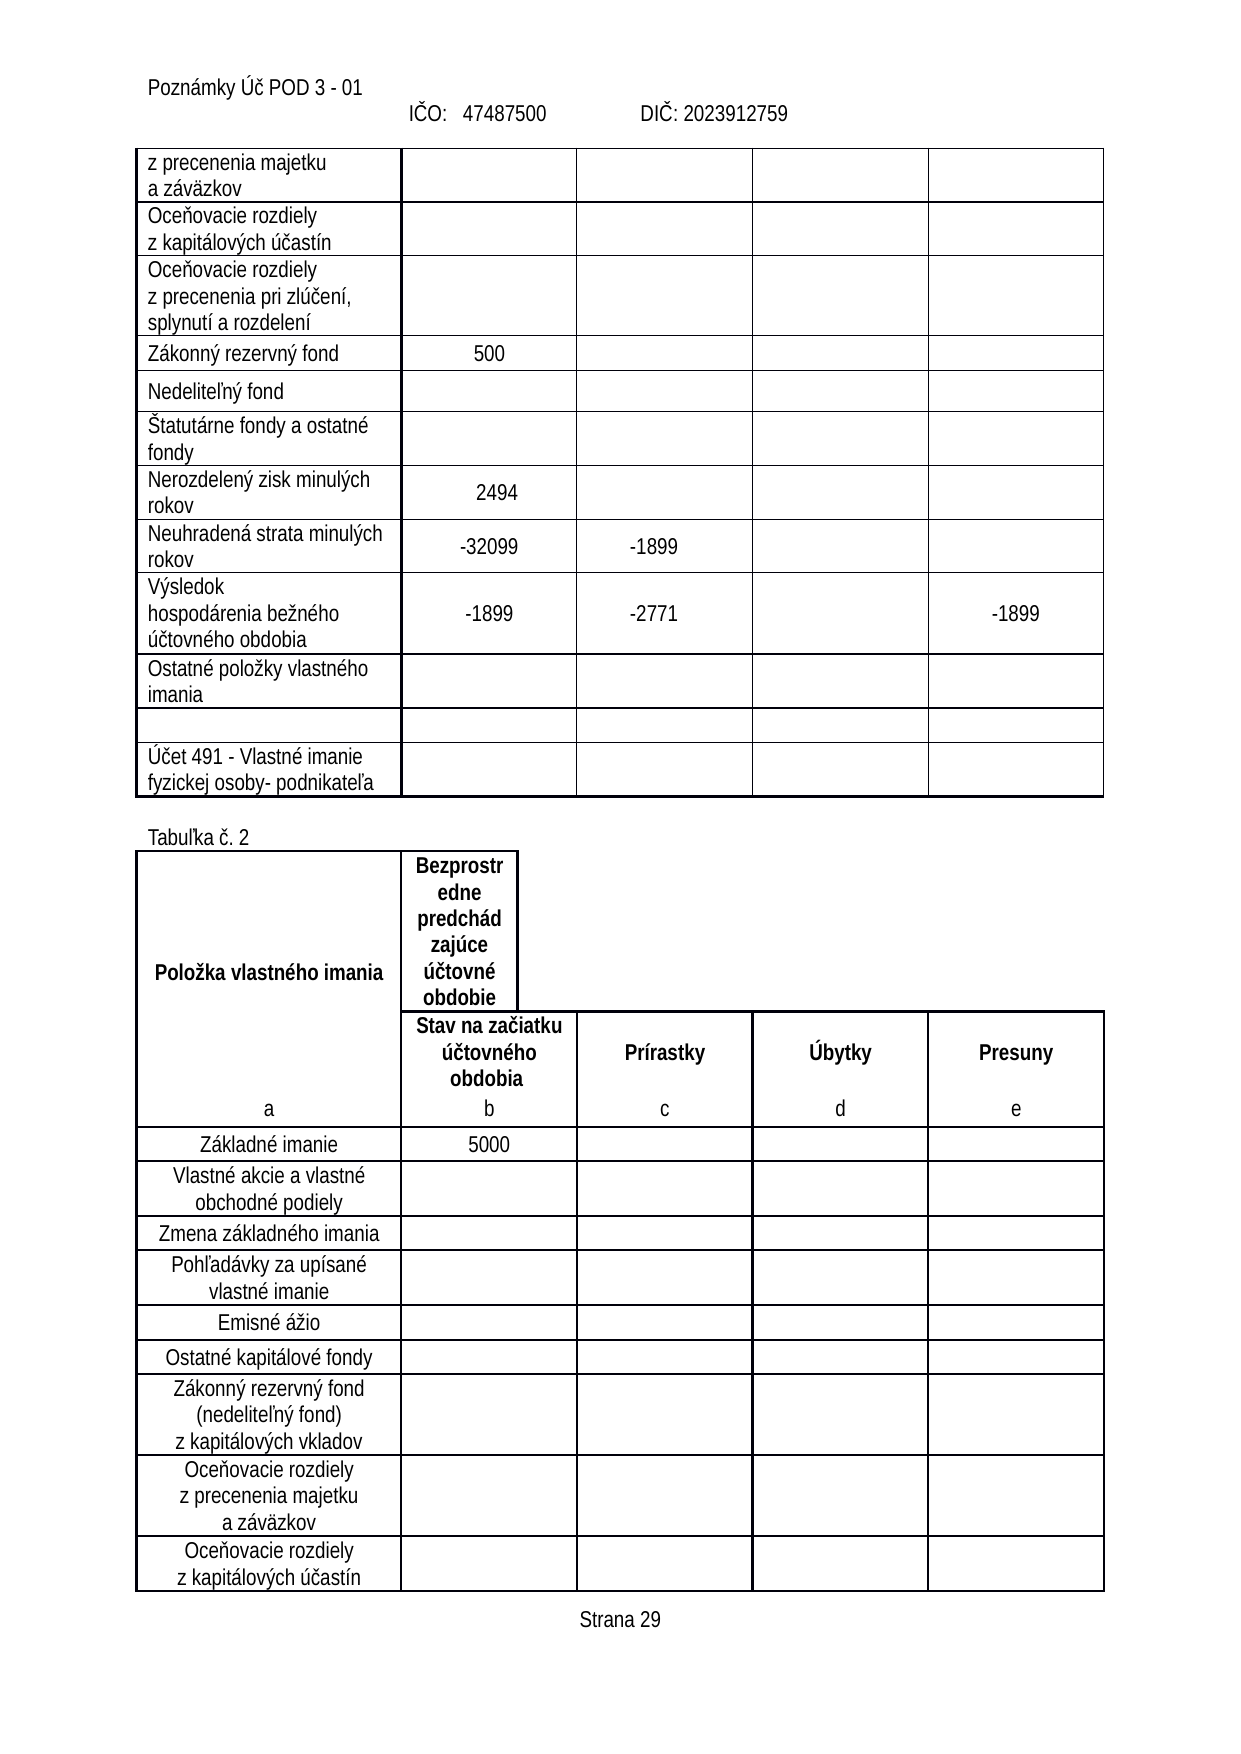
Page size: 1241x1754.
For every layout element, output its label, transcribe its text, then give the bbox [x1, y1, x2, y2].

table_cell [577, 371, 752, 411]
table_cell [403, 256, 576, 335]
table_cell [754, 1456, 927, 1535]
table_cell 2494 [403, 466, 576, 518]
table_cell [753, 203, 928, 255]
table_cell z precenenia majetku a záväzkov [138, 149, 400, 201]
table_cell [577, 149, 752, 201]
table_cell Základné imanie [138, 1128, 400, 1160]
table_cell [929, 1306, 1103, 1338]
table_cell Nedeliteľný fond [138, 371, 400, 411]
table_cell Ostatné položky vlastného imania [138, 655, 400, 707]
table_cell -2771 [577, 573, 752, 652]
table_cell [929, 466, 1103, 518]
table_cell [754, 1306, 927, 1338]
table_cell [753, 412, 928, 465]
table_cell [403, 203, 576, 255]
table_cell [753, 256, 928, 335]
table_cell [929, 1128, 1103, 1160]
table_header Položka vlastného imania [138, 852, 400, 1091]
table_cell [578, 1456, 751, 1535]
table_cell [929, 412, 1103, 465]
table_cell [402, 1162, 576, 1215]
table_cell [403, 655, 576, 707]
table_cell Zákonný rezervný fond (nedeliteľný fond) z kapitálových vkladov [138, 1375, 400, 1454]
table_cell [138, 709, 400, 742]
table_cell [929, 256, 1103, 335]
table_header [928, 850, 1104, 1010]
table_cell [754, 1537, 927, 1590]
table_cell [929, 1341, 1103, 1373]
table_cell Oceňovacie rozdiely z precenenia pri zlúčení, splynutí a rozdelení [138, 256, 400, 335]
table_header [577, 850, 752, 1010]
table_cell Účet 491 - Vlastné imanie fyzickej osoby- podnikateľa [138, 743, 400, 795]
table_cell 5000 [402, 1128, 576, 1160]
table_cell [929, 1217, 1103, 1249]
table_cell [753, 655, 928, 707]
table_cell Výsledok hospodárenia bežného účtovného obdobia [138, 573, 400, 652]
table_cell [753, 573, 928, 652]
table_cell [754, 1341, 927, 1373]
table_cell [753, 743, 928, 795]
table_cell -1899 [577, 520, 752, 572]
table_cell Úbytky [754, 1013, 927, 1091]
table_cell [753, 466, 928, 518]
table_cell [754, 1162, 927, 1215]
table_cell [578, 1341, 751, 1373]
table_cell [402, 1306, 576, 1338]
table_cell Oceňovacie rozdiely z kapitálových účastín [138, 203, 400, 255]
table_cell Zákonný rezervný fond [138, 336, 400, 370]
table_cell [402, 1456, 576, 1535]
table_cell Oceňovacie rozdiely z precenenia majetku a záväzkov [138, 1456, 400, 1535]
table_cell [577, 743, 752, 795]
table_cell [403, 709, 576, 742]
table_cell Nerozdelený zisk minulých rokov [138, 466, 400, 518]
table_cell [929, 520, 1103, 572]
table_cell [754, 1375, 927, 1454]
table_cell -1899 [403, 573, 576, 652]
table_cell [929, 709, 1103, 742]
table_cell [402, 1341, 576, 1373]
table_cell a [138, 1091, 400, 1126]
table_cell [403, 371, 576, 411]
table_cell [402, 1375, 576, 1454]
table_cell [929, 336, 1103, 370]
table_cell [754, 1128, 927, 1160]
table_cell Stav na začiatku účtovného obdobia [402, 1013, 576, 1091]
table_header [519, 850, 577, 1010]
table_header Bezprostredne predchádzajúce účtovné obdobie [402, 852, 516, 1010]
table_cell [753, 371, 928, 411]
table_cell [403, 412, 576, 465]
table_cell [577, 466, 752, 518]
table_cell d [754, 1091, 927, 1126]
table_cell [578, 1162, 751, 1215]
table_cell -1899 [929, 573, 1103, 652]
table_cell [577, 412, 752, 465]
table_cell Vlastné akcie a vlastné obchodné podiely [138, 1162, 400, 1215]
table_cell [578, 1537, 751, 1590]
table_cell [402, 1537, 576, 1590]
table_cell [929, 743, 1103, 795]
table_cell Zmena základného imania [138, 1217, 400, 1249]
text Tabuľka č. 2 [148, 824, 1092, 850]
table_cell Prírastky [578, 1013, 751, 1091]
table_cell 500 [403, 336, 576, 370]
table_cell [402, 1217, 576, 1249]
table_cell [577, 203, 752, 255]
table_cell [577, 655, 752, 707]
table_cell [753, 336, 928, 370]
table_cell Oceňovacie rozdiely z kapitálových účastín [138, 1537, 400, 1590]
table_cell Presuny [929, 1013, 1103, 1091]
table_cell [577, 256, 752, 335]
table_cell -32099 [403, 520, 576, 572]
table_cell [929, 1537, 1103, 1590]
table_cell e [929, 1091, 1103, 1126]
table_cell [929, 149, 1103, 201]
table_cell Neuhradená strata minulých rokov [138, 520, 400, 572]
table_cell [577, 709, 752, 742]
table_cell [577, 336, 752, 370]
table_cell [578, 1128, 751, 1160]
table_cell [402, 1251, 576, 1304]
table_cell Emisné ážio [138, 1306, 400, 1338]
table_cell Štatutárne fondy a ostatné fondy [138, 412, 400, 465]
table_cell [929, 1375, 1103, 1454]
table_cell [753, 709, 928, 742]
table_cell [754, 1251, 927, 1304]
table_cell [403, 149, 576, 201]
table_cell [753, 520, 928, 572]
table_cell [929, 1251, 1103, 1304]
table_cell [754, 1217, 927, 1249]
table_cell [929, 655, 1103, 707]
table_cell [578, 1306, 751, 1338]
table_cell [578, 1375, 751, 1454]
table_cell [929, 203, 1103, 255]
table_cell [929, 1456, 1103, 1535]
table_cell [578, 1251, 751, 1304]
table_cell b [402, 1091, 576, 1126]
table_cell [929, 371, 1103, 411]
table_cell [753, 149, 928, 201]
table_cell [403, 743, 576, 795]
table_header [753, 850, 928, 1010]
table_cell [578, 1217, 751, 1249]
table_cell [929, 1162, 1103, 1215]
table_cell Pohľadávky za upísané vlastné imanie [138, 1251, 400, 1304]
table_cell c [578, 1091, 751, 1126]
table_cell Ostatné kapitálové fondy [138, 1341, 400, 1373]
